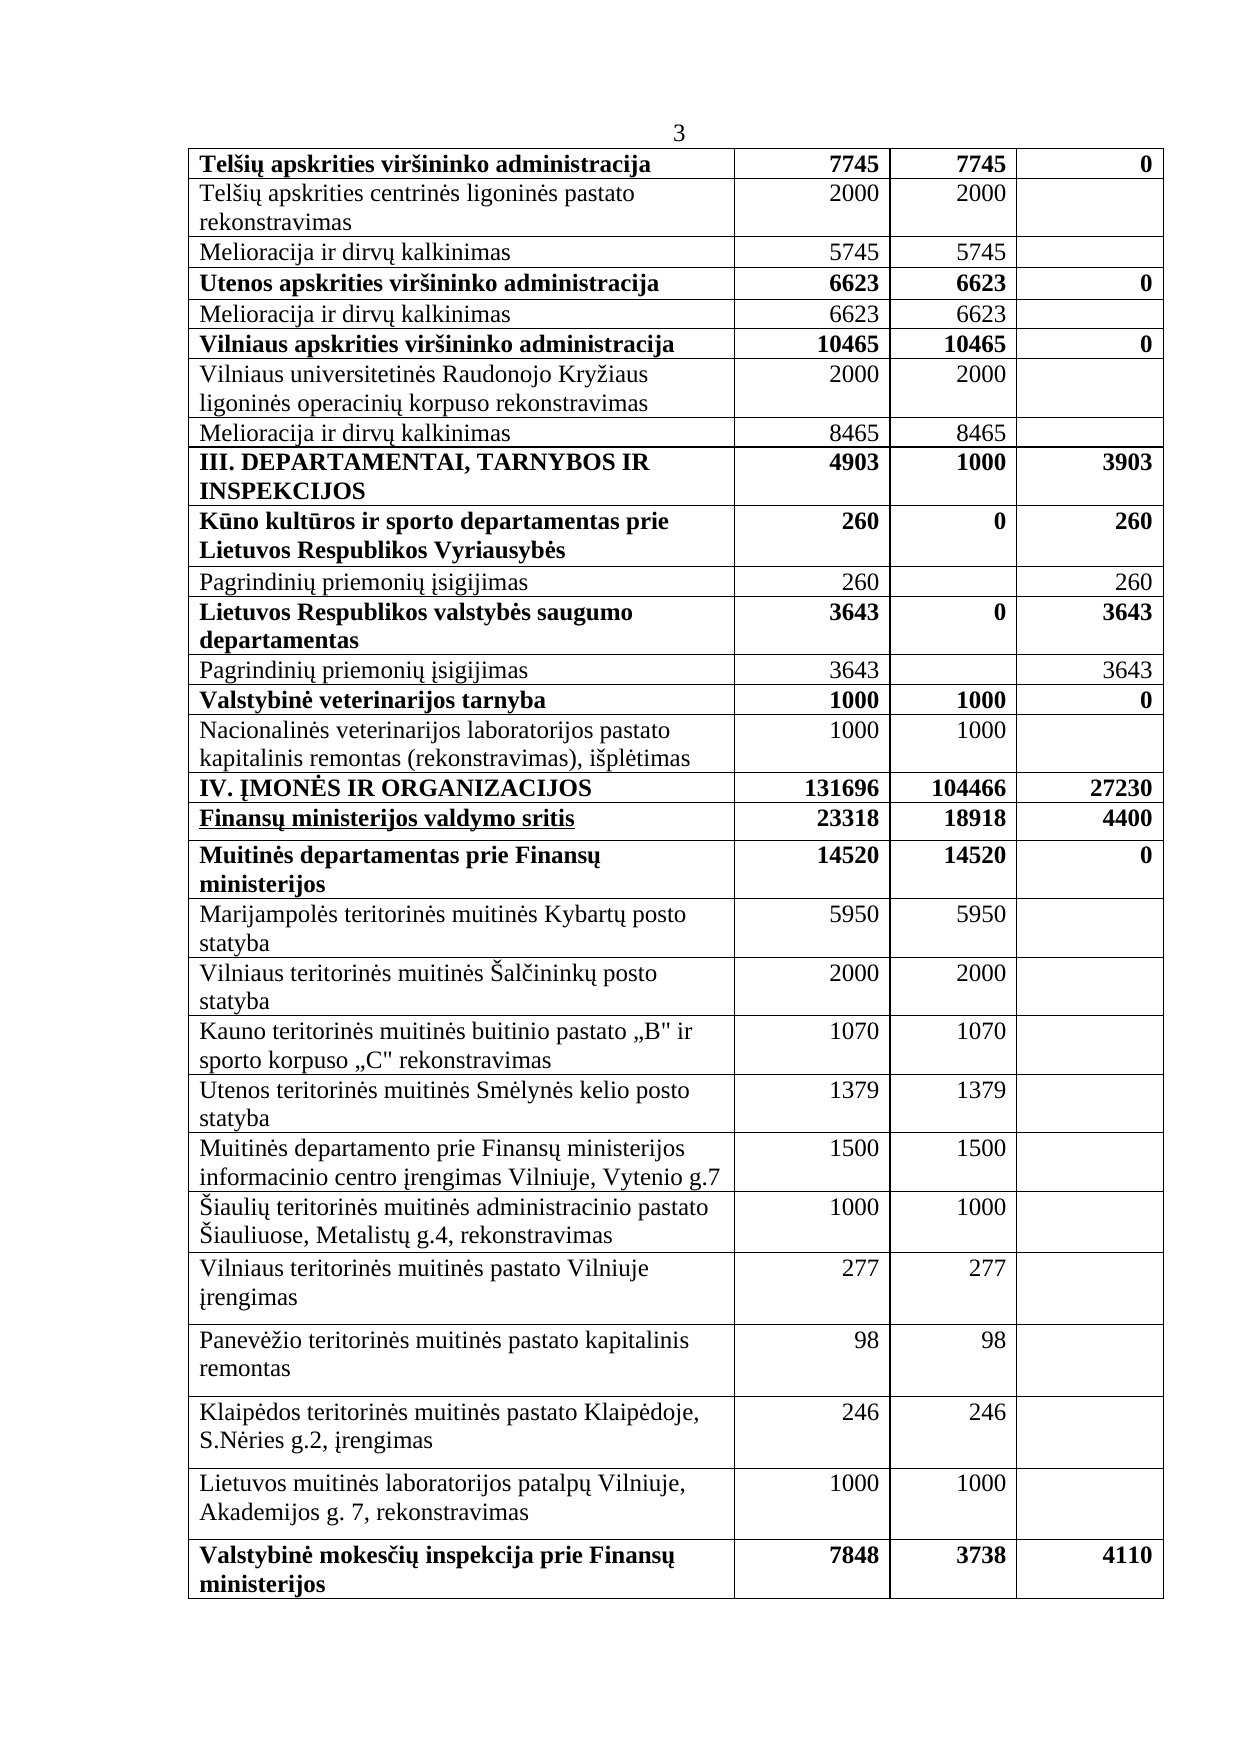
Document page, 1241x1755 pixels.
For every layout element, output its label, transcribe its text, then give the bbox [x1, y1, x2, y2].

table_cell 27230 [1017, 773, 1163, 802]
table_cell Telšių apskrities viršininko administracija [189, 149, 734, 177]
table_cell [1017, 715, 1163, 772]
table_cell Vilniaus teritorinės muitinės Šalčininkų posto statyba [189, 958, 734, 1015]
table_cell 0 [1017, 149, 1163, 177]
table_cell 7848 [735, 1540, 889, 1598]
table_cell Panevėžio teritorinės muitinės pastato kapitalinis remontas [189, 1325, 734, 1396]
table_cell [1017, 179, 1163, 236]
table_cell 98 [891, 1325, 1016, 1396]
table_cell 1379 [891, 1075, 1016, 1132]
table_cell Melioracija ir dirvų kalkinimas [189, 237, 734, 267]
table_cell [1017, 359, 1163, 417]
table_cell 0 [891, 506, 1016, 566]
table_cell 3738 [891, 1540, 1016, 1598]
table_cell 5950 [735, 899, 889, 957]
table_cell 0 [1017, 685, 1163, 714]
table_cell 3643 [1017, 655, 1163, 684]
table_cell 4400 [1017, 803, 1163, 839]
table_cell Kauno teritorinės muitinės buitinio pastato „B" ir sporto korpuso „C" rekonstravimas [189, 1016, 734, 1074]
table_cell Klaipėdos teritorinės muitinės pastato Klaipėdoje, S.Nėries g.2, įrengimas [189, 1397, 734, 1467]
table_cell 1500 [735, 1133, 889, 1191]
table_cell 5745 [891, 237, 1016, 267]
table_cell 7745 [891, 149, 1016, 177]
table_cell Vilniaus apskrities viršininko administracija [189, 329, 734, 358]
table_cell Šiaulių teritorinės muitinės administracinio pastato Šiauliuose, Metalistų g.4, rekonstravimas [189, 1192, 734, 1252]
table_cell 2000 [891, 359, 1016, 417]
table_cell Finansų ministerijos valdymo sritis [189, 803, 734, 839]
table_cell 7745 [735, 149, 889, 177]
table_cell 1070 [735, 1016, 889, 1074]
table_cell [1017, 300, 1163, 328]
table_cell [1017, 1016, 1163, 1074]
table_cell 8465 [735, 418, 889, 446]
table_cell [1017, 1397, 1163, 1467]
table_cell 1000 [735, 1469, 889, 1539]
table_cell 3643 [735, 597, 889, 654]
table_cell 260 [735, 567, 889, 596]
table_cell Valstybinė mokesčių inspekcija prie Finansų ministerijos [189, 1540, 734, 1598]
table_cell 1379 [735, 1075, 889, 1132]
table_cell Telšių apskrities centrinės ligoninės pastato rekonstravimas [189, 179, 734, 236]
table_cell 2000 [735, 958, 889, 1015]
table_cell 2000 [891, 179, 1016, 236]
table_cell Vilniaus teritorinės muitinės pastato Vilniuje įrengimas [189, 1253, 734, 1324]
table_cell [1017, 899, 1163, 957]
table_cell Lietuvos muitinės laboratorijos patalpų Vilniuje, Akademijos g. 7, rekonstravimas [189, 1469, 734, 1539]
table_cell 0 [1017, 329, 1163, 358]
table_cell [891, 655, 1016, 684]
table_cell Lietuvos Respublikos valstybės saugumo departamentas [189, 597, 734, 654]
table_cell 14520 [735, 841, 889, 898]
table_cell 10465 [735, 329, 889, 358]
table_cell [1017, 1133, 1163, 1191]
table_cell 1000 [891, 1192, 1016, 1252]
table_cell 1000 [891, 685, 1016, 714]
table_cell Marijampolės teritorinės muitinės Kybartų posto statyba [189, 899, 734, 957]
table_cell 10465 [891, 329, 1016, 358]
table_cell 104466 [891, 773, 1016, 802]
table_cell Utenos teritorinės muitinės Smėlynės kelio posto statyba [189, 1075, 734, 1132]
table_cell 0 [1017, 268, 1163, 298]
table_cell 1000 [735, 715, 889, 772]
table_cell 246 [891, 1397, 1016, 1467]
table_cell 0 [891, 597, 1016, 654]
table_cell 1000 [891, 715, 1016, 772]
table_cell Pagrindinių priemonių įsigijimas [189, 567, 734, 596]
table_cell 1000 [891, 448, 1016, 505]
table_cell [1017, 1253, 1163, 1324]
table_cell Muitinės departamentas prie Finansų ministerijos [189, 841, 734, 898]
table_cell 246 [735, 1397, 889, 1467]
table_cell 3643 [1017, 597, 1163, 654]
table_cell [1017, 1325, 1163, 1396]
table_cell 6623 [735, 300, 889, 328]
table_cell 18918 [891, 803, 1016, 839]
table_cell 5950 [891, 899, 1016, 957]
table_cell Muitinės departamento prie Finansų ministerijos informacinio centro įrengimas Vilniuje, Vytenio g.7 [189, 1133, 734, 1191]
table_cell IV. ĮMONĖS IR ORGANIZACIJOS [189, 773, 734, 802]
table_cell [1017, 1469, 1163, 1539]
table_cell 277 [891, 1253, 1016, 1324]
table_cell 277 [735, 1253, 889, 1324]
table_cell [1017, 418, 1163, 446]
table_cell Valstybinė veterinarijos tarnyba [189, 685, 734, 714]
table_cell 3643 [735, 655, 889, 684]
table_cell 98 [735, 1325, 889, 1396]
table_cell Pagrindinių priemonių įsigijimas [189, 655, 734, 684]
table_cell Kūno kultūros ir sporto departamentas prie Lietuvos Respublikos Vyriausybės [189, 506, 734, 566]
table_cell 1000 [735, 685, 889, 714]
table_cell 260 [1017, 567, 1163, 596]
table_cell 1000 [735, 1192, 889, 1252]
table_cell Melioracija ir dirvų kalkinimas [189, 300, 734, 328]
table_cell [1017, 237, 1163, 267]
table_cell 1500 [891, 1133, 1016, 1191]
table_cell 14520 [891, 841, 1016, 898]
table_cell 4903 [735, 448, 889, 505]
table_cell 2000 [891, 958, 1016, 1015]
table_cell 5745 [735, 237, 889, 267]
table_cell 260 [1017, 506, 1163, 566]
table_cell 1070 [891, 1016, 1016, 1074]
table_cell 6623 [891, 300, 1016, 328]
table_cell Nacionalinės veterinarijos laboratorijos pastato kapitalinis remontas (rekonstravimas), išplėtimas [189, 715, 734, 772]
table_cell 2000 [735, 179, 889, 236]
table_cell [1017, 1192, 1163, 1252]
table_cell 1000 [891, 1469, 1016, 1539]
table_cell 2000 [735, 359, 889, 417]
table_cell 260 [735, 506, 889, 566]
table_cell [1017, 958, 1163, 1015]
table_cell 8465 [891, 418, 1016, 446]
table_cell [1017, 1075, 1163, 1132]
table_cell Vilniaus universitetinės Raudonojo Kryžiaus ligoninės operacinių korpuso rekonstravimas [189, 359, 734, 417]
table_cell 6623 [891, 268, 1016, 298]
table_cell III. DEPARTAMENTAI, TARNYBOS IR INSPEKCIJOS [189, 448, 734, 505]
table_cell 4110 [1017, 1540, 1163, 1598]
table_cell Melioracija ir dirvų kalkinimas [189, 418, 734, 446]
table_cell Utenos apskrities viršininko administracija [189, 268, 734, 298]
table_cell 131696 [735, 773, 889, 802]
table_cell [891, 567, 1016, 596]
table_cell 6623 [735, 268, 889, 298]
table_cell 23318 [735, 803, 889, 839]
table_cell 0 [1017, 841, 1163, 898]
table_cell 3903 [1017, 448, 1163, 505]
